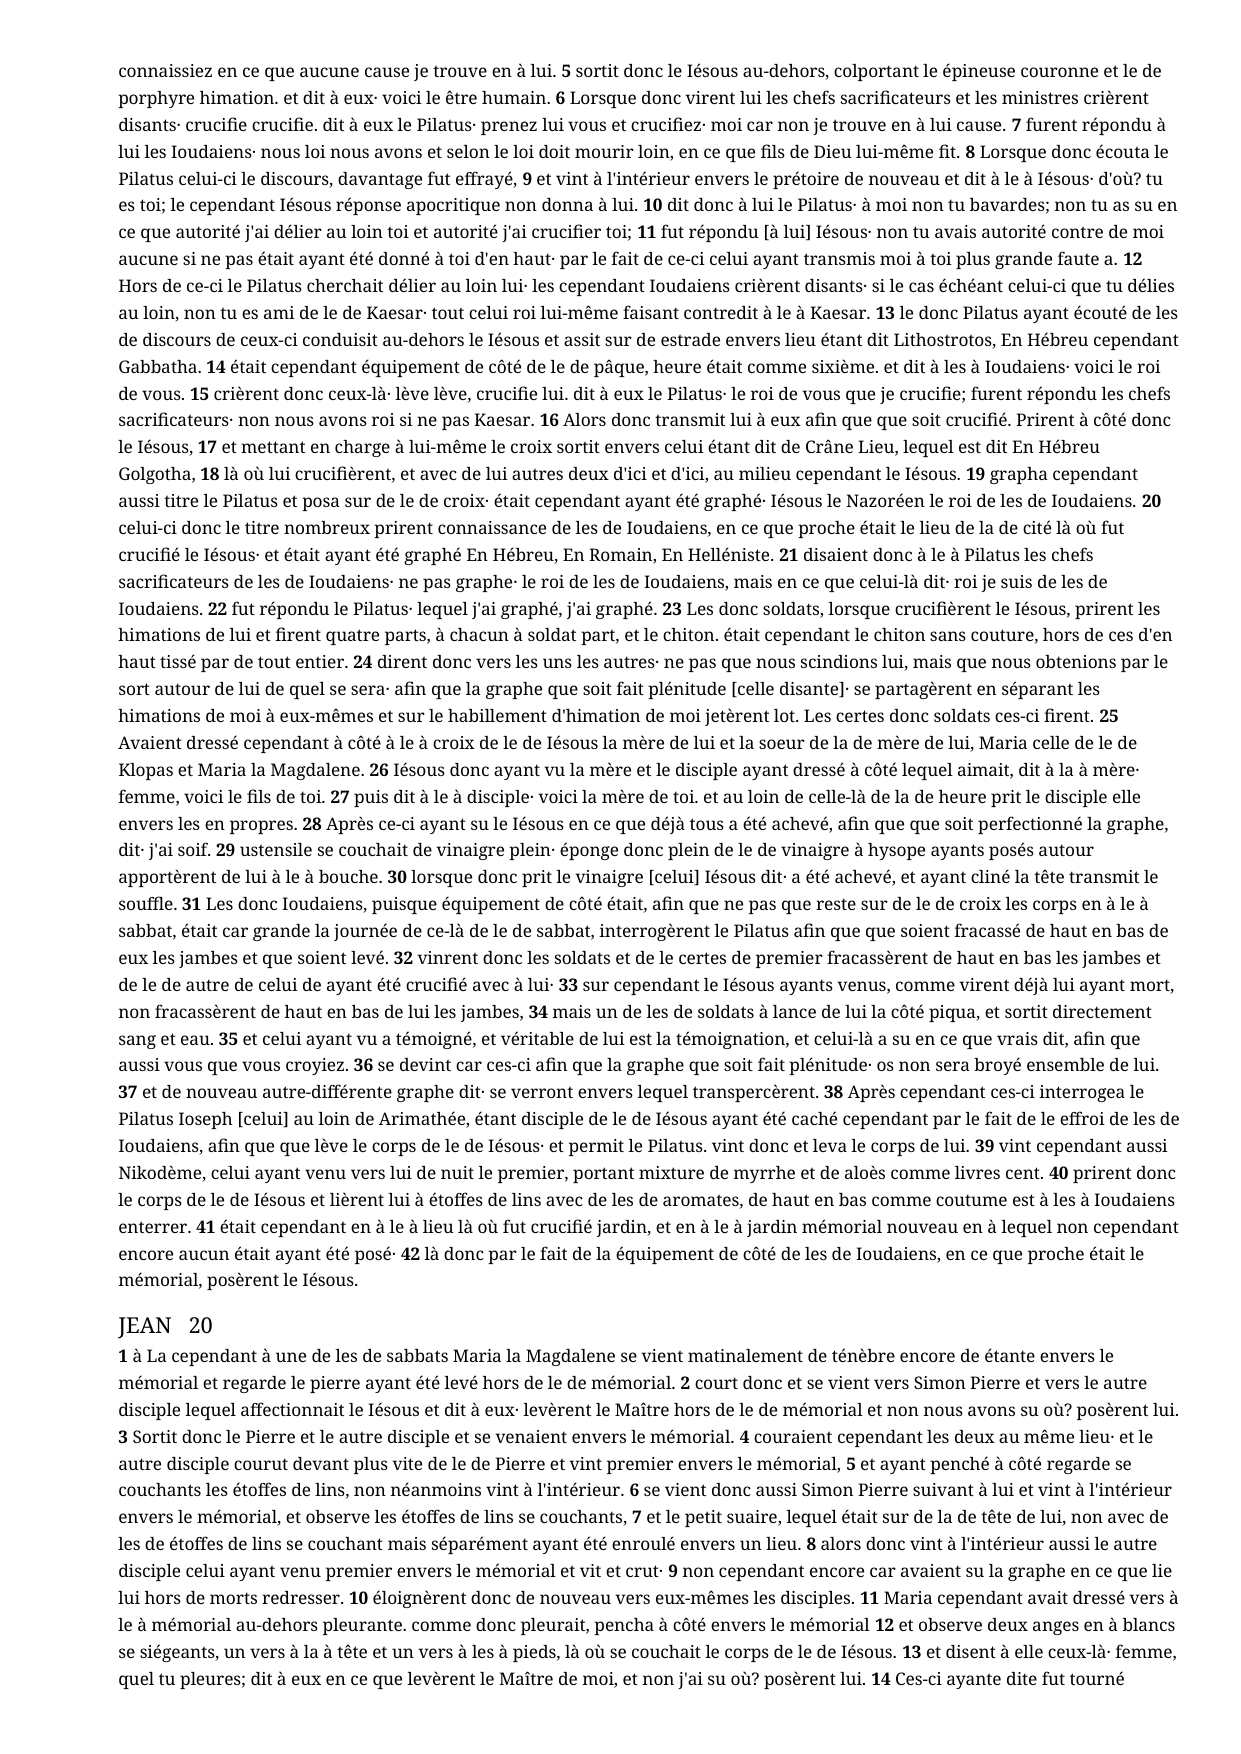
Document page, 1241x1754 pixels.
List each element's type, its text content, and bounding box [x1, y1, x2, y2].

text JEAN 20 [118, 1310, 1181, 1340]
text 1 à La cependant à une de les de sabbats Maria la Magdalene se vient matinalement de ténèbre encore de étante envers le mémorial et regarde le pierre ayant été levé hors de le de mémorial. 2 court donc et se vient vers Simon Pierre et vers le autre disciple lequel affectionnait le Iésous et dit à eux· levèrent le Maître hors de le de mémorial et non nous avons su où? posèrent lui. 3 Sortit donc le Pierre et le autre disciple et se venaient envers le mémorial. 4 couraient cependant les deux au même lieu· et le autre disciple courut devant plus vite de le de Pierre et vint premier envers le mémorial, 5 et ayant penché à côté regarde se couchants les étoffes de lins, non néanmoins vint à l'intérieur. 6 se vient donc aussi Simon Pierre suivant à lui et vint à l'intérieur envers le mémorial, et observe les étoffes de lins se couchants, 7 et le petit suaire, lequel était sur de la de tête de lui, non avec de les de étoffes de lins se couchant mais séparément ayant été enroulé envers un lieu. 8 alors donc vint à l'intérieur aussi le autre disciple celui ayant venu premier envers le mémorial et vit et crut· 9 non cependant encore car avaient su la graphe en ce que lie lui hors de morts redresser. 10 éloignèrent donc de nouveau vers eux-mêmes les disciples. 11 Maria cependant avait dressé vers à le à mémorial au-dehors pleurante. comme donc pleurait, pencha à côté envers le mémorial 12 et observe deux anges en à blancs se siégeants, un vers à la à tête et un vers à les à pieds, là où se couchait le corps de le de Iésous. 13 et disent à elle ceux-là· femme, quel tu pleures; dit à eux en ce que levèrent le Maître de moi, et non j'ai su où? posèrent lui. 14 Ces-ci ayante dite fut tourné [118, 1344, 1181, 1690]
text connaissiez en ce que aucune cause je trouve en à lui. 5 sortit donc le Iésous au-dehors, colportant le épineuse couronne et le de porphyre himation. et dit à eux· voici le être humain. 6 Lorsque donc virent lui les chefs sacrificateurs et les ministres crièrent disants· crucifie crucifie. dit à eux le Pilatus· prenez lui vous et crucifiez· moi car non je trouve en à lui cause. 7 furent répondu à lui les Ioudaiens· nous loi nous avons et selon le loi doit mourir loin, en ce que fils de Dieu lui-même fit. 8 Lorsque donc écouta le Pilatus celui-ci le discours, davantage fut effrayé, 9 et vint à l'intérieur envers le prétoire de nouveau et dit à le à Iésous· d'où? tu es toi; le cependant Iésous réponse apocritique non donna à lui. 10 dit donc à lui le Pilatus· à moi non tu bavardes; non tu as su en ce que autorité j'ai délier au loin toi et autorité j'ai crucifier toi; 11 fut répondu [à lui] Iésous· non tu avais autorité contre de moi aucune si ne pas était ayant été donné à toi d'en haut· par le fait de ce-ci celui ayant transmis moi à toi plus grande faute a. 12 Hors de ce-ci le Pilatus cherchait délier au loin lui· les cependant Ioudaiens crièrent disants· si le cas échéant celui-ci que tu délies au loin, non tu es ami de le de Kaesar· tout celui roi lui-même faisant contredit à le à Kaesar. 13 le donc Pilatus ayant écouté de les de discours de ceux-ci conduisit au-dehors le Iésous et assit sur de estrade envers lieu étant dit Lithostrotos, En Hébreu cependant Gabbatha. 14 était cependant équipement de côté de le de pâque, heure était comme sixième. et dit à les à Ioudaiens· voici le roi de vous. 15 crièrent donc ceux-là· lève lève, crucifie lui. dit à eux le Pilatus· le roi de vous que je crucifie; furent répondu les chefs sacrificateurs· non nous avons roi si ne pas Kaesar. 16 Alors donc transmit lui à eux afin que que soit crucifié. Prirent à côté donc le Iésous, 17 et mettant en charge à lui-même le croix sortit envers celui étant dit de Crâne Lieu, lequel est dit En Hébreu Golgotha, 18 là où lui crucifièrent, et avec de lui autres deux d'ici et d'ici, au milieu cependant le Iésous. 19 grapha cependant aussi titre le Pilatus et posa sur de le de croix· était cependant ayant été graphé· Iésous le Nazoréen le roi de les de Ioudaiens. 20 celui-ci donc le titre nombreux prirent connaissance de les de Ioudaiens, en ce que proche était le lieu de la de cité là où fut crucifié le Iésous· et était ayant été graphé En Hébreu, En Romain, En Helléniste. 21 disaient donc à le à Pilatus les chefs sacrificateurs de les de Ioudaiens· ne pas graphe· le roi de les de Ioudaiens, mais en ce que celui-là dit· roi je suis de les de Ioudaiens. 22 fut répondu le Pilatus· lequel j'ai graphé, j'ai graphé. 23 Les donc soldats, lorsque crucifièrent le Iésous, prirent les himations de lui et firent quatre parts, à chacun à soldat part, et le chiton. était cependant le chiton sans couture, hors de ces d'en haut tissé par de tout entier. 24 dirent donc vers les uns les autres· ne pas que nous scindions lui, mais que nous obtenions par le sort autour de lui de quel se sera· afin que la graphe que soit fait plénitude [celle disante]· se partagèrent en séparant les himations de moi à eux-mêmes et sur le habillement d'himation de moi jetèrent lot. Les certes donc soldats ces-ci firent. 25 Avaient dressé cependant à côté à le à croix de le de Iésous la mère de lui et la soeur de la de mère de lui, Maria celle de le de Klopas et Maria la Magdalene. 26 Iésous donc ayant vu la mère et le disciple ayant dressé à côté lequel aimait, dit à la à mère· femme, voici le fils de toi. 27 puis dit à le à disciple· voici la mère de toi. et au loin de celle-là de la de heure prit le disciple elle envers les en propres. 28 Après ce-ci ayant su le Iésous en ce que déjà tous a été achevé, afin que que soit perfectionné la graphe, dit· j'ai soif. 29 ustensile se couchait de vinaigre plein· éponge donc plein de le de vinaigre à hysope ayants posés autour apportèrent de lui à le à bouche. 30 lorsque donc prit le vinaigre [celui] Iésous dit· a été achevé, et ayant cliné la tête transmit le souffle. 31 Les donc Ioudaiens, puisque équipement de côté était, afin que ne pas que reste sur de le de croix les corps en à le à sabbat, était car grande la journée de ce-là de le de sabbat, interrogèrent le Pilatus afin que que soient fracassé de haut en bas de eux les jambes et que soient levé. 32 vinrent donc les soldats et de le certes de premier fracassèrent de haut en bas les jambes et de le de autre de celui de ayant été crucifié avec à lui· 33 sur cependant le Iésous ayants venus, comme virent déjà lui ayant mort, non fracassèrent de haut en bas de lui les jambes, 34 mais un de les de soldats à lance de lui la côté piqua, et sortit directement sang et eau. 35 et celui ayant vu a témoigné, et véritable de lui est la témoignation, et celui-là a su en ce que vrais dit, afin que aussi vous que vous croyiez. 36 se devint car ces-ci afin que la graphe que soit fait plénitude· os non sera broyé ensemble de lui. 37 et de nouveau autre-différente graphe dit· se verront envers lequel transpercèrent. 38 Après cependant ces-ci interrogea le Pilatus Ioseph [celui] au loin de Arimathée, étant disciple de le de Iésous ayant été caché cependant par le fait de le effroi de les de Ioudaiens, afin que que lève le corps de le de Iésous· et permit le Pilatus. vint donc et leva le corps de lui. 39 vint cependant aussi Nikodème, celui ayant venu vers lui de nuit le premier, portant mixture de myrrhe et de aloès comme livres cent. 40 prirent donc le corps de le de Iésous et lièrent lui à étoffes de lins avec de les de aromates, de haut en bas comme coutume est à les à Ioudaiens enterrer. 41 était cependant en à le à lieu là où fut crucifié jardin, et en à le à jardin mémorial nouveau en à lequel non cependant encore aucun était ayant été posé· 42 là donc par le fait de la équipement de côté de les de Ioudaiens, en ce que proche était le mémorial, posèrent le Iésous. [118, 59, 1181, 1292]
